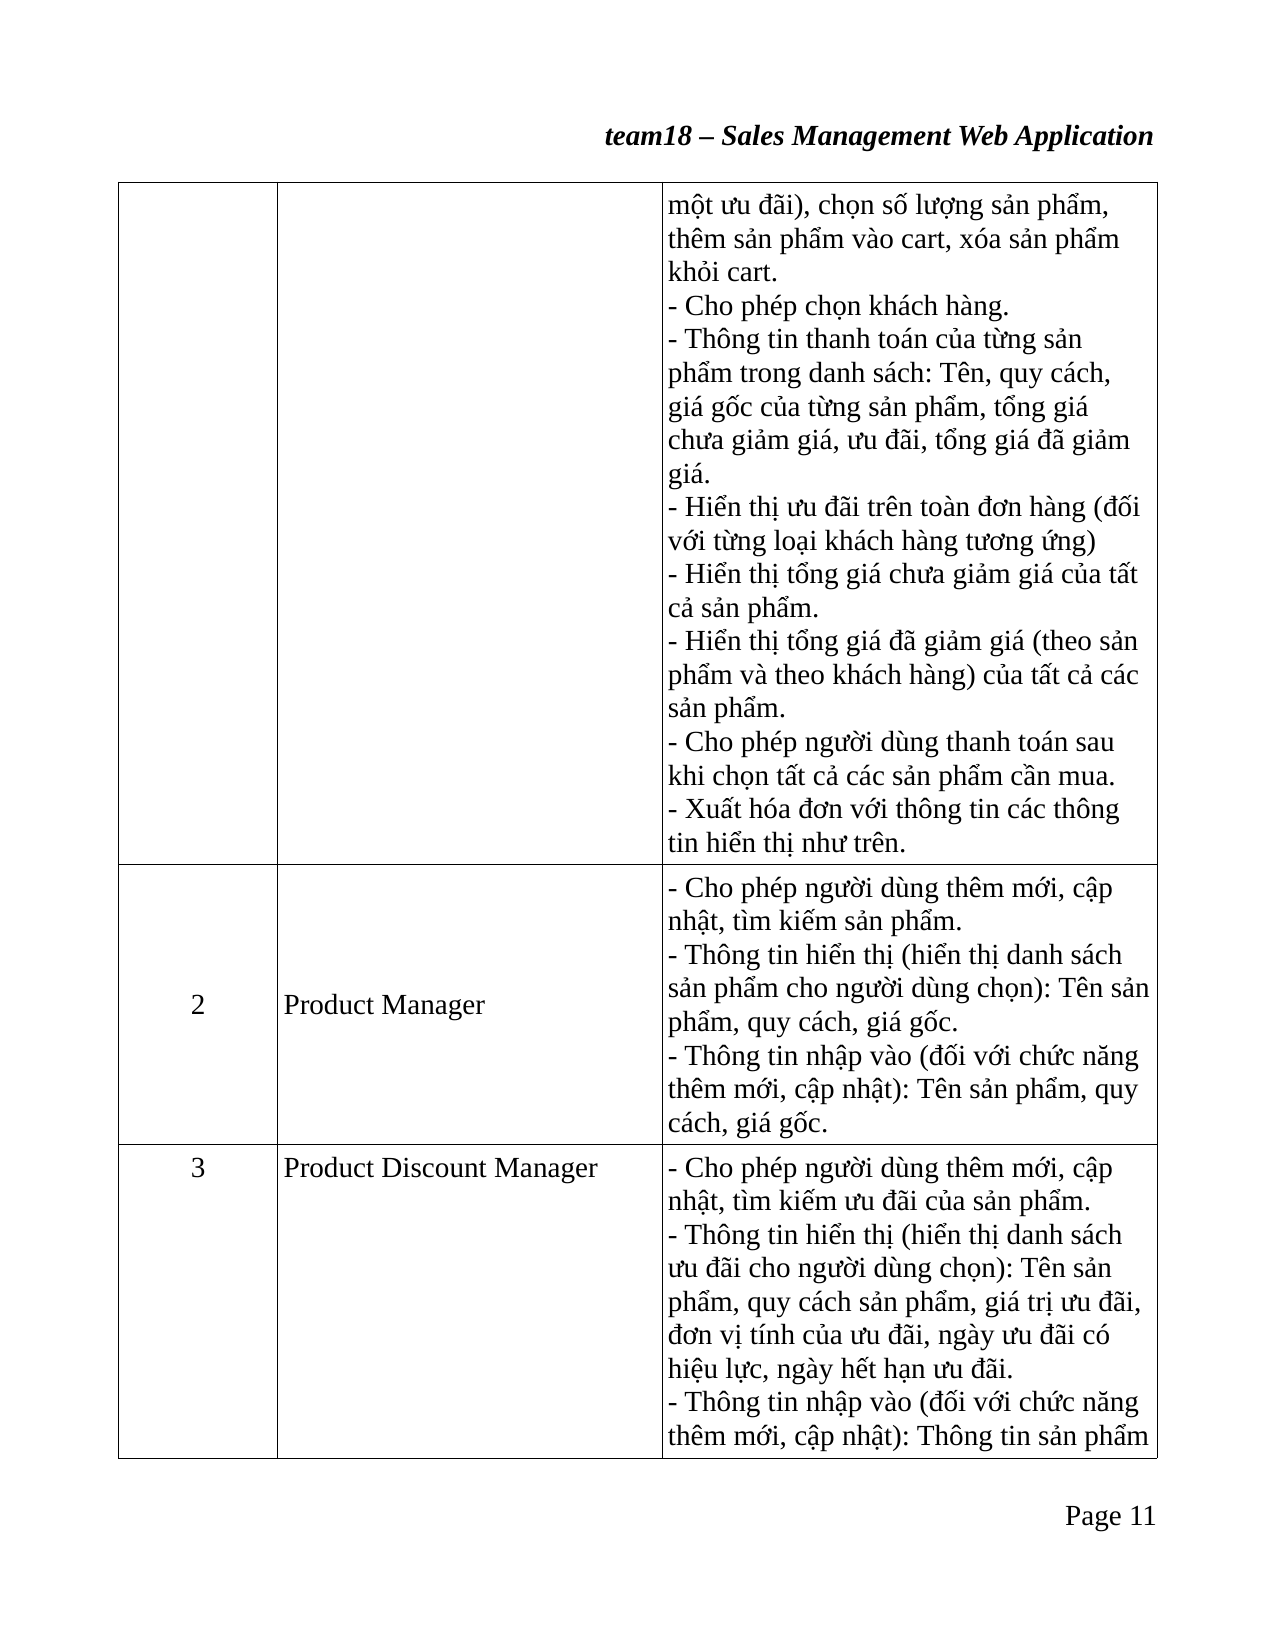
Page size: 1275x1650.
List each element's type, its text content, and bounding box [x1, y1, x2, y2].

table_cell [119, 183, 277, 864]
table_cell Product Discount Manager [278, 1145, 662, 1457]
table_cell - Cho phép người dùng thêm mới, cập nhật, tìm kiếm sản phẩm. - Thông tin hiển thị (hiển thị danh sách sản phẩm cho người dùng chọn): Tên sản phẩm, quy cách, giá gốc. - Thông tin nhập vào (đối với chức năng thêm mới, cập nhật): Tên sản phẩm, quy cách, giá gốc. [663, 865, 1157, 1144]
table_cell 3 [119, 1145, 277, 1457]
table_cell [278, 183, 662, 864]
table_cell Product Manager [278, 865, 662, 1144]
table_cell một ưu đãi), chọn số lượng sản phẩm, thêm sản phẩm vào cart, xóa sản phẩm khỏi cart. - Cho phép chọn khách hàng. - Thông tin thanh toán của từng sản phẩm trong danh sách: Tên, quy cách, giá gốc của từng sản phẩm, tổng giá chưa giảm giá, ưu đãi, tổng giá đã giảm giá. - Hiển thị ưu đãi trên toàn đơn hàng (đối với từng loại khách hàng tương ứng) - Hiển thị tổng giá chưa giảm giá của tất cả sản phẩm. - Hiển thị tổng giá đã giảm giá (theo sản phẩm và theo khách hàng) của tất cả các sản phẩm. - Cho phép người dùng thanh toán sau khi chọn tất cả các sản phẩm cần mua. - Xuất hóa đơn với thông tin các thông tin hiển thị như trên. [663, 183, 1157, 864]
table_cell - Cho phép người dùng thêm mới, cập nhật, tìm kiếm ưu đãi của sản phẩm. - Thông tin hiển thị (hiển thị danh sách ưu đãi cho người dùng chọn): Tên sản phẩm, quy cách sản phẩm, giá trị ưu đãi, đơn vị tính của ưu đãi, ngày ưu đãi có hiệu lực, ngày hết hạn ưu đãi. - Thông tin nhập vào (đối với chức năng thêm mới, cập nhật): Thông tin sản phẩm [663, 1145, 1157, 1457]
table_cell 2 [119, 865, 277, 1144]
